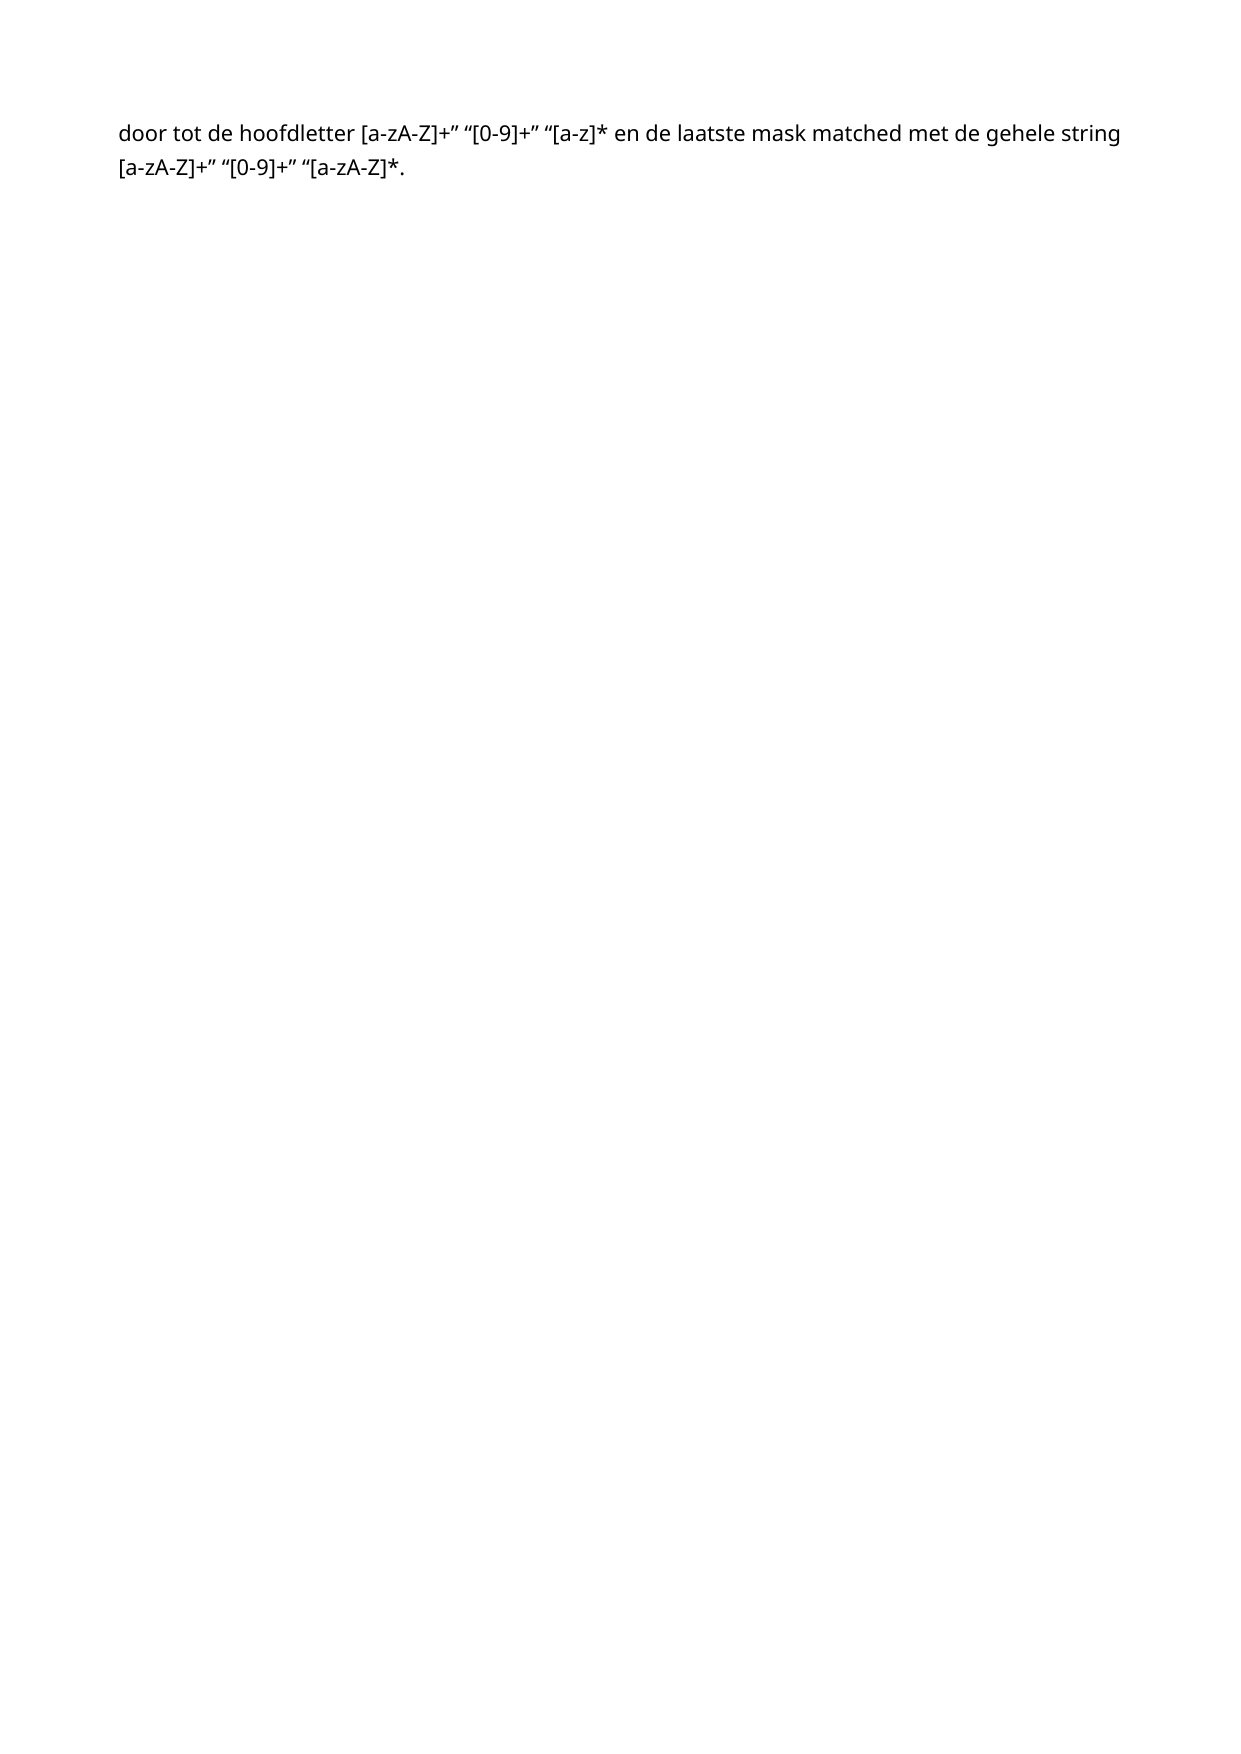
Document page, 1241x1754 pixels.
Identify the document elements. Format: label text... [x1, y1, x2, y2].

text door tot de hoofdletter [a-zA-Z]+” “[0-9]+” “[a-z]* en de laatste mask matched met de gehele string [a-zA-Z]+” “[0-9]+” “[a-zA-Z]*. [118, 118, 1122, 182]
